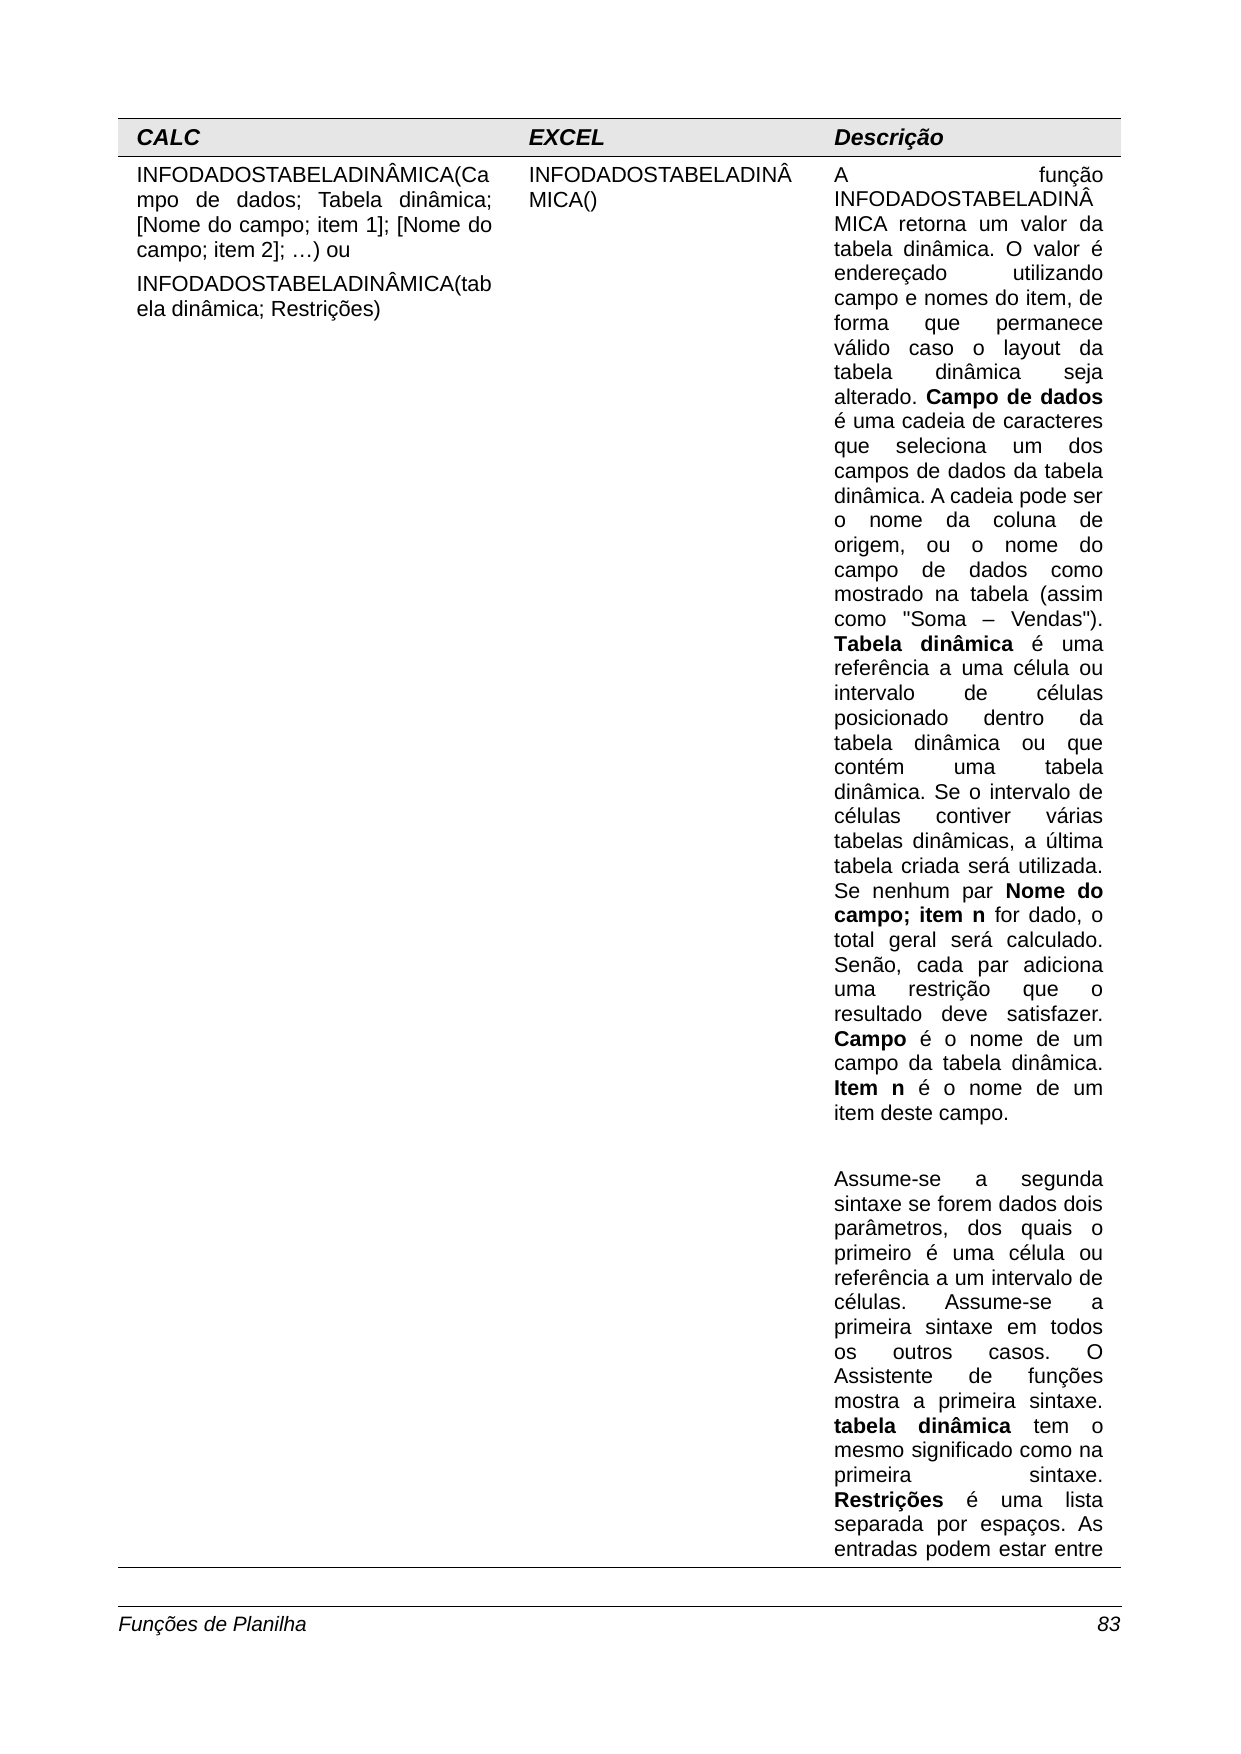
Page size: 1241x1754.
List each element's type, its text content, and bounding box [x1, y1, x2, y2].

table_header EXCEL [510, 119, 816, 156]
table_cell A função INFODADOSTABELADINÂMICA retorna um valor da tabela dinâmica. O valor é endereçado utilizando campo e nomes do item, de forma que permanece válido caso o layout da tabela dinâmica seja alterado. Campo de dados é uma cadeia de caracteres que seleciona um dos campos de dados da tabela dinâmica. A cadeia pode ser o nome da coluna de origem, ou o nome do campo de dados como mostrado na tabela (assim como "Soma – Vendas"). Tabela dinâmica é uma referência a uma célula ou intervalo de células posicionado dentro da tabela dinâmica ou que contém uma tabela dinâmica. Se o intervalo de células contiver várias tabelas dinâmicas, a última tabela criada será utilizada. Se nenhum par Nome do campo; item n for dado, o total geral será calculado. Senão, cada par adiciona uma restrição que o resultado deve satisfazer. Campo é o nome de um campo da tabela dinâmica. Item n é o nome de um item deste campo. Assume-se a segunda sintaxe se forem dados dois parâmetros, dos quais o primeiro é uma célula ou referência a um intervalo de células. Assume-se a primeira sintaxe em todos os outros casos. O Assistente de funções mostra a primeira sintaxe. tabela dinâmica tem o mesmo significado como na primeira sintaxe. Restrições é uma lista separada por espaços. As entradas podem estar entre [816, 157, 1121, 1567]
table_header CALC [118, 119, 510, 156]
table_cell INFODADOSTABELADINÂMICA() [510, 157, 816, 1567]
table_header Descrição [816, 119, 1121, 156]
table_cell INFODADOSTABELADINÂMICA(Campo de dados; Tabela dinâmica; [Nome do campo; item 1]; [Nome do campo; item 2]; …) ou INFODADOSTABELADINÂMICA(tabela dinâmica; Restrições) [118, 157, 510, 1567]
